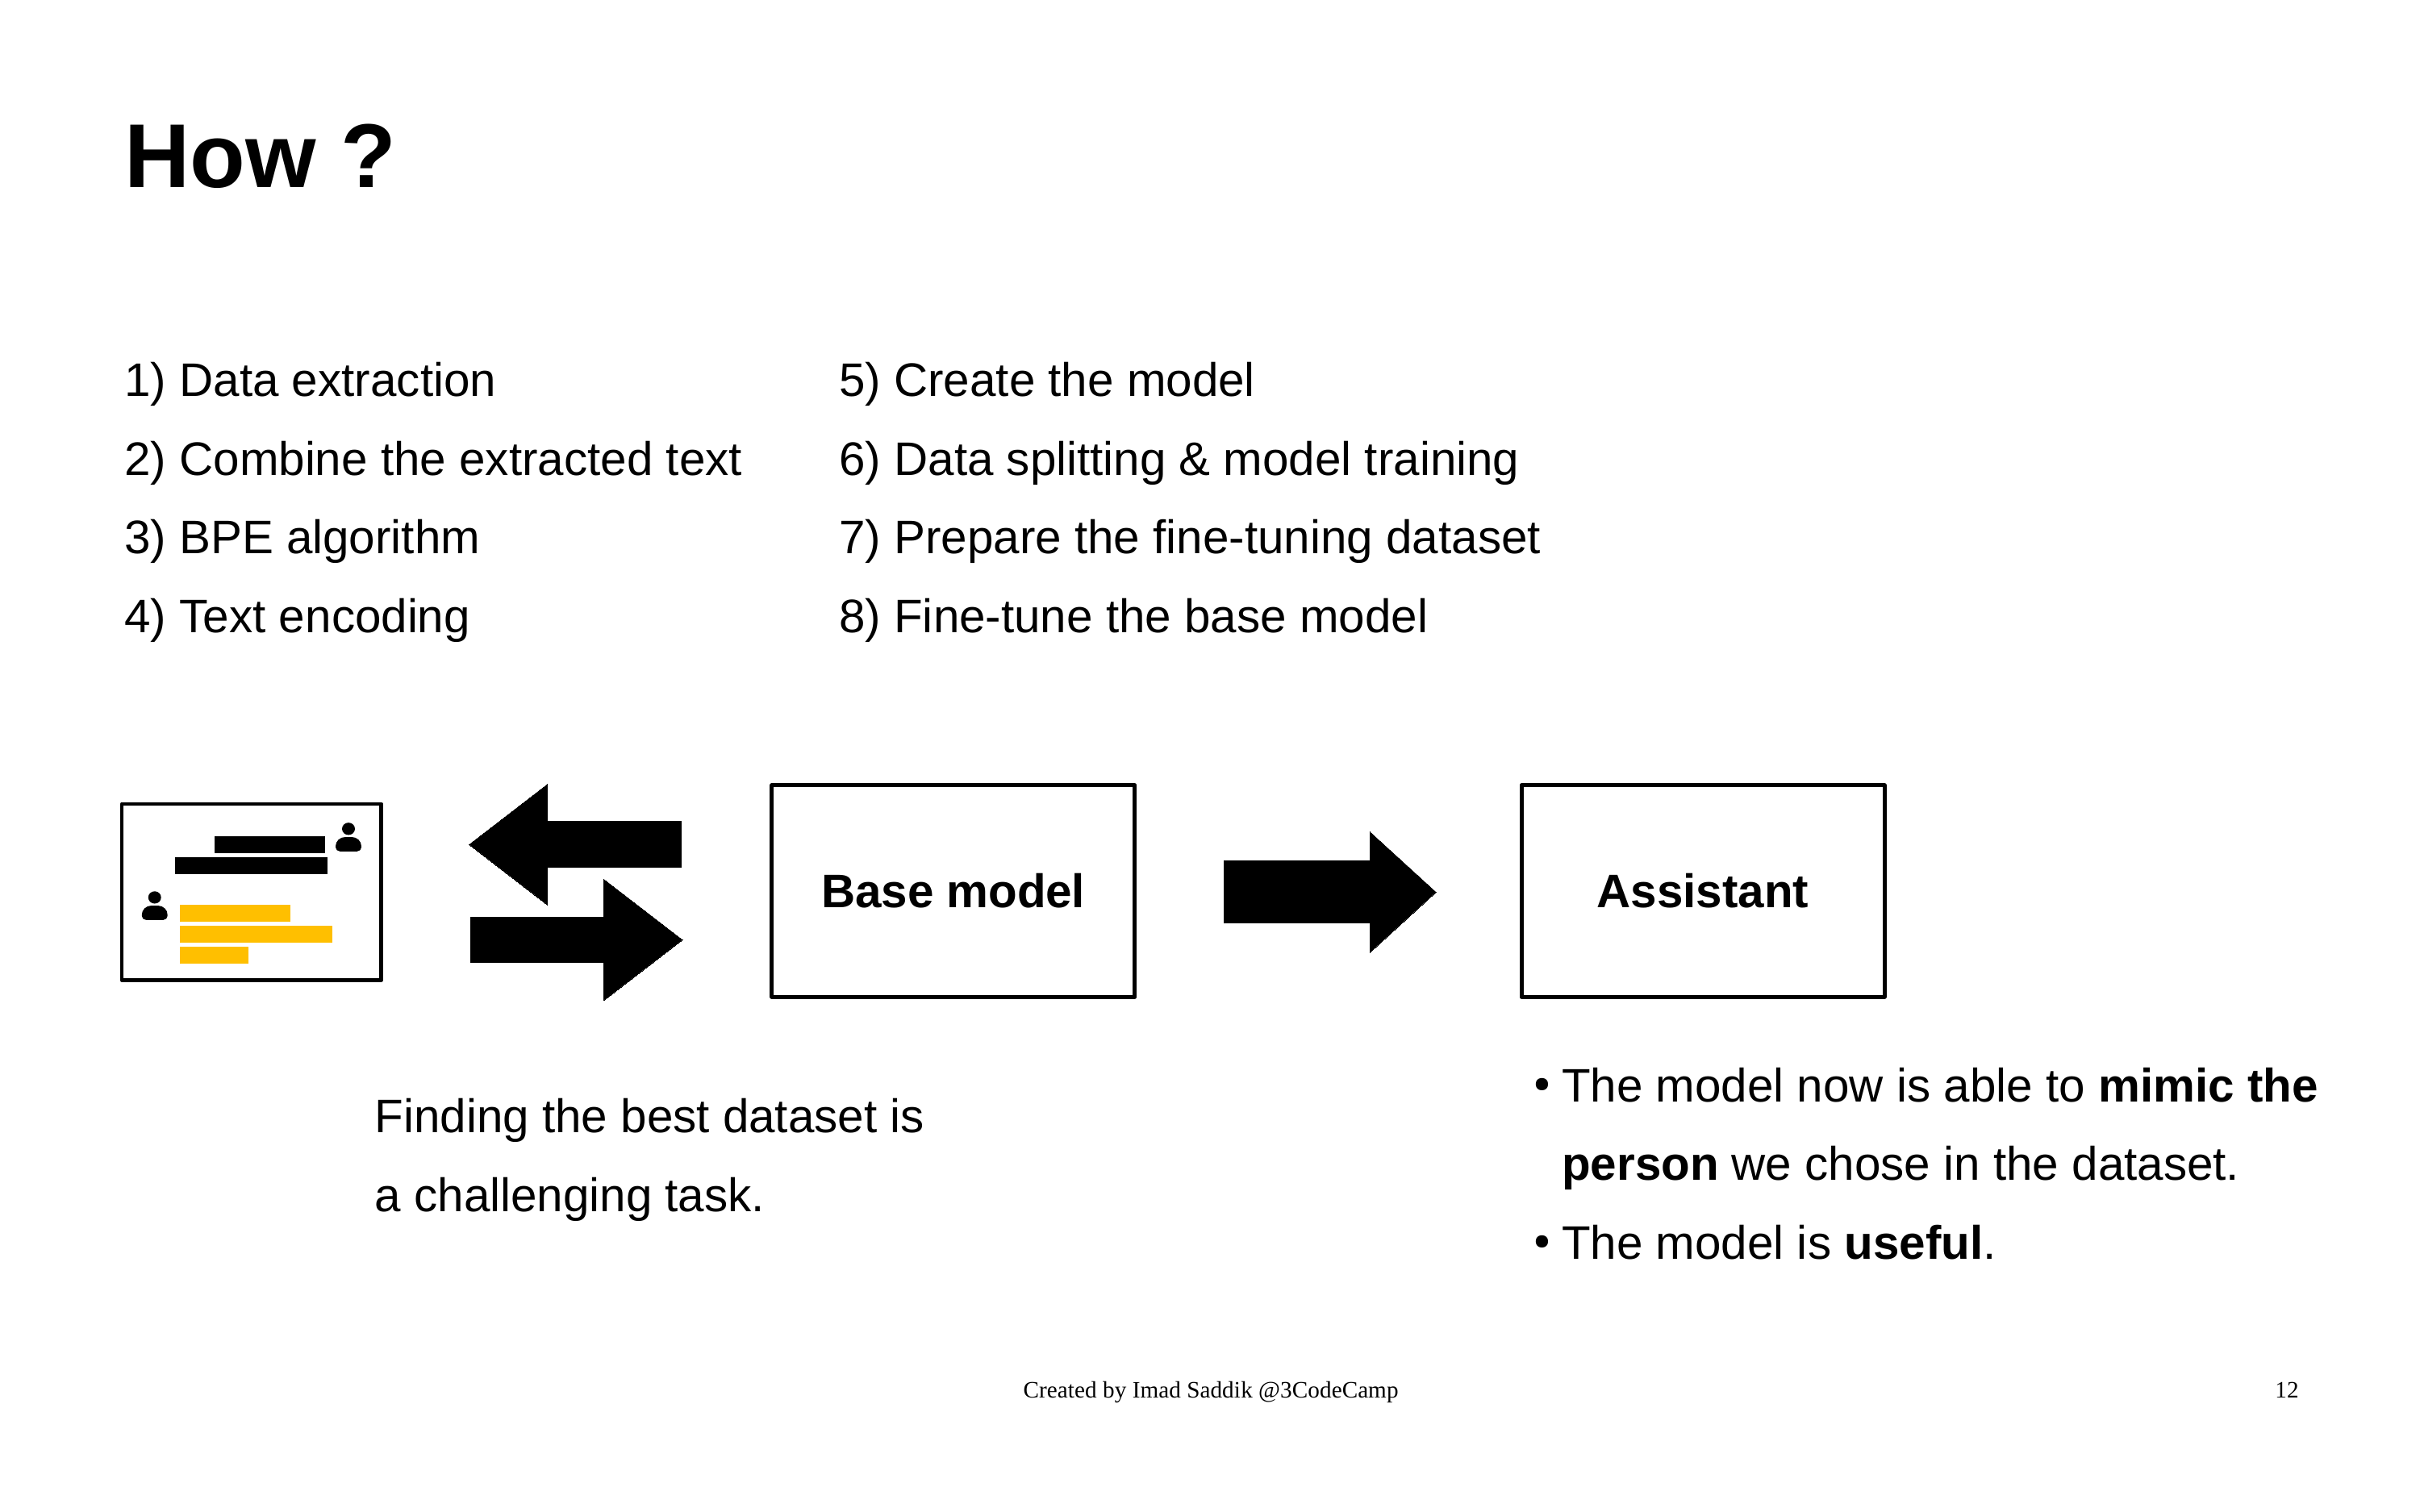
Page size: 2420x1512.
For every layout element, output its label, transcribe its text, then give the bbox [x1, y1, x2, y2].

text_box Data extraction Combine the extracted text BPE algorithm Text encoding [112, 322, 817, 648]
text_box [1224, 831, 1437, 953]
text_box Base model [802, 859, 1105, 923]
text_box The model now is able to mimic the person we chose in the dataset. The model is useful. [1521, 1027, 2399, 1301]
text_box [180, 905, 290, 922]
text_box [180, 947, 248, 964]
picture [331, 820, 366, 854]
text_box [469, 784, 682, 906]
text_box Assistant [1551, 859, 1855, 923]
text_box How ? [112, 61, 1194, 251]
text_box Finding the best dataset is a challenging task. [363, 1058, 938, 1240]
text_box [215, 836, 325, 853]
text_box [470, 879, 683, 1001]
text_box [180, 926, 332, 943]
text_box Create the model Data splitting & model training Prepare the fine-tuning dataset Fine-tune the base model [827, 322, 1574, 648]
text_box [175, 857, 328, 874]
picture [137, 889, 173, 923]
